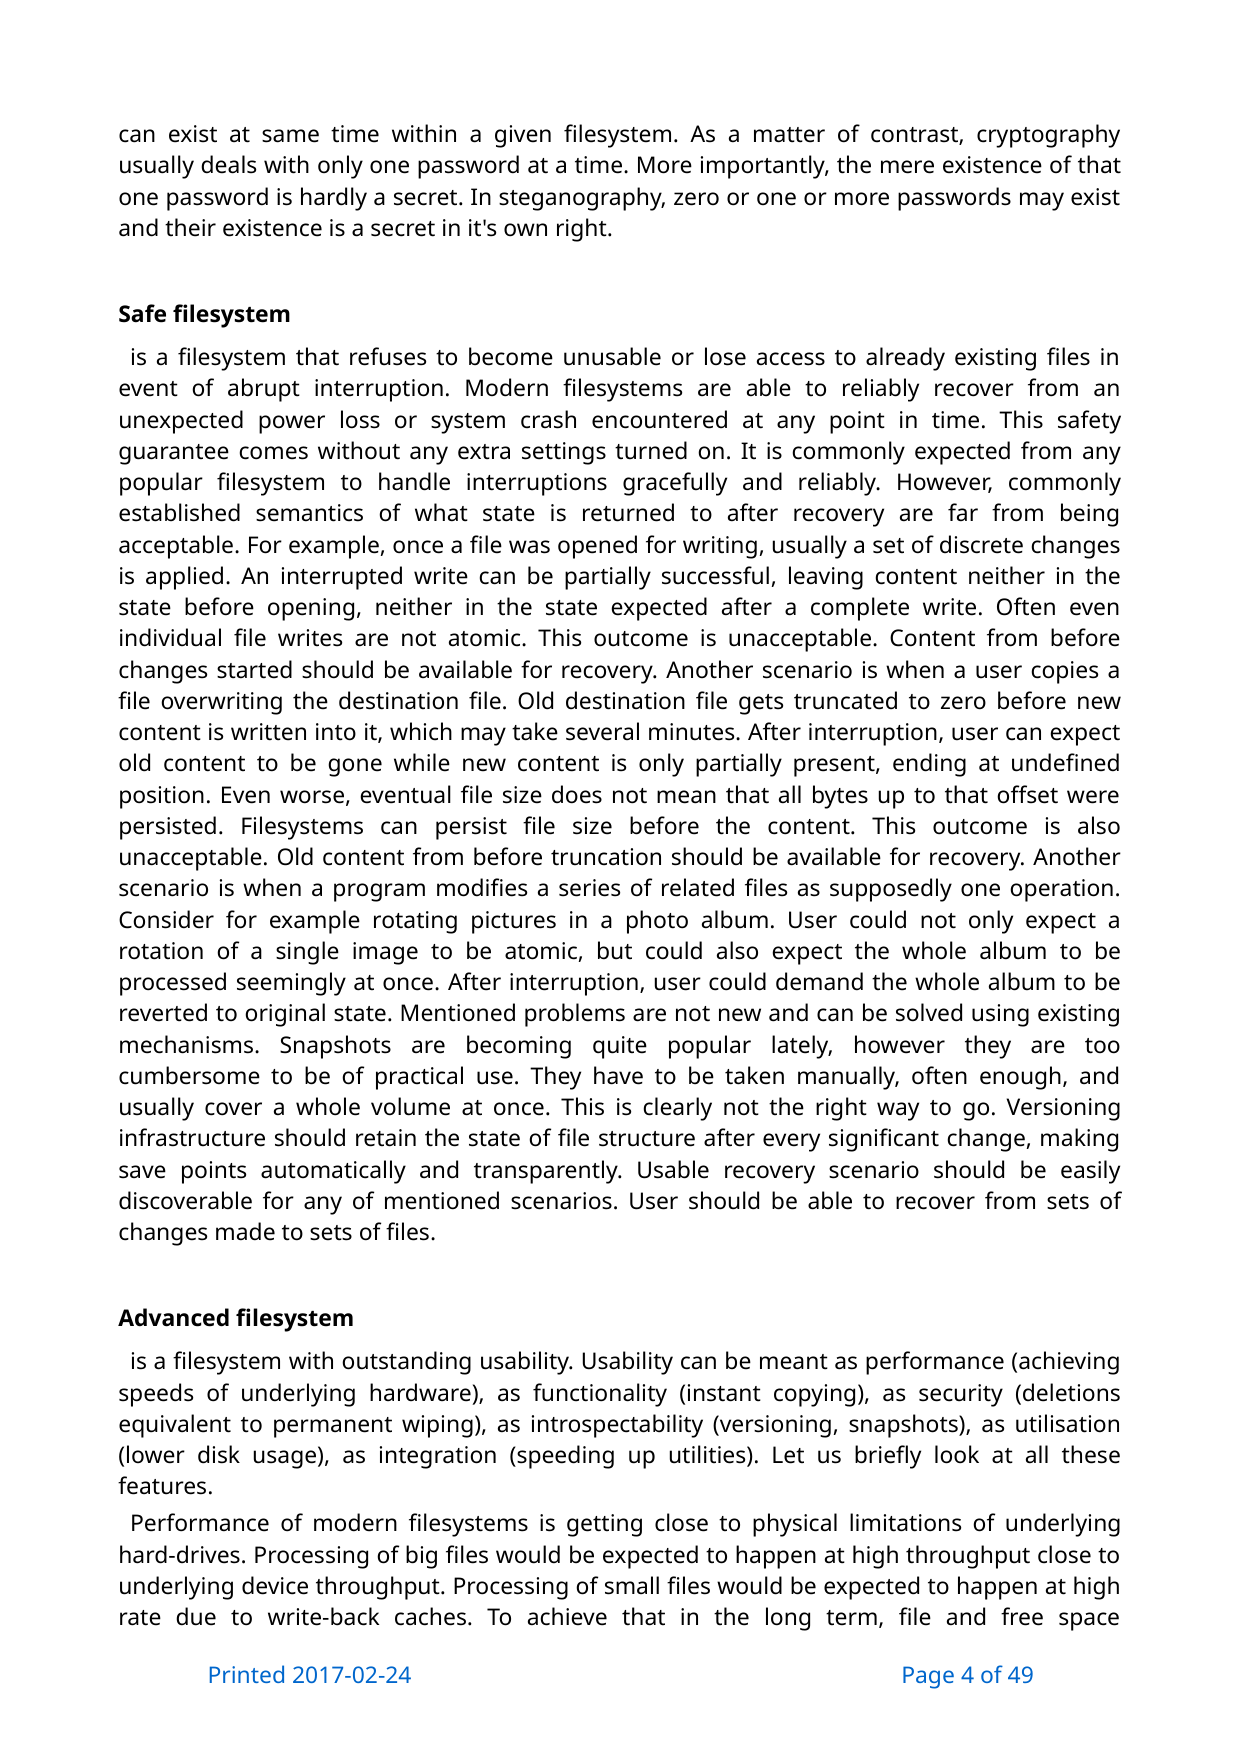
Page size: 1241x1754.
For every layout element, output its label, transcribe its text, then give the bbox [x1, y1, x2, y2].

text Performance of modern filesystems is getting close to physical limitations of underlying hard-drives. Processing of big files would be expected to happen at high throughput close to underlying device throughput. Processing of small files would be expected to happen at high rate due to write-back caches. To achieve that in the long term, file and free space [118, 1507, 1122, 1632]
subtitle Advanced filesystem [118, 1302, 1122, 1333]
text is a filesystem with outstanding usability. Usability can be meant as performance (achieving speeds of underlying hardware), as functionality (instant copying), as security (deletions equivalent to permanent wiping), as introspectability (versioning, snapshots), as utilisation (lower disk usage), as integration (speeding up utilities). Let us briefly look at all these features. [118, 1345, 1122, 1501]
subtitle Safe filesystem [118, 298, 1122, 329]
text can exist at same time within a given filesystem. As a matter of contrast, cryptography usually deals with only one password at a time. More importantly, the mere existence of that one password is hardly a secret. In steganography, zero or one or more passwords may exist and their existence is a secret in it's own right. [118, 118, 1122, 243]
text is a filesystem that refuses to become unusable or lose access to already existing files in event of abrupt interruption. Modern filesystems are able to reliably recover from an unexpected power loss or system crash encountered at any point in time. This safety guarantee comes without any extra settings turned on. It is commonly expected from any popular filesystem to handle interruptions gracefully and reliably. However, commonly established semantics of what state is returned to after recovery are far from being acceptable. For example, once a file was opened for writing, usually a set of discrete changes is applied. An interrupted write can be partially successful, leaving content neither in the state before opening, neither in the state expected after a complete write. Often even individual file writes are not atomic. This outcome is unacceptable. Content from before changes started should be available for recovery. Another scenario is when a user copies a file overwriting the destination file. Old destination file gets truncated to zero before new content is written into it, which may take several minutes. After interruption, user can expect old content to be gone while new content is only partially present, ending at undefined position. Even worse, eventual file size does not mean that all bytes up to that offset were persisted. Filesystems can persist file size before the content. This outcome is also unacceptable. Old content from before truncation should be available for recovery. Another scenario is when a program modifies a series of related files as supposedly one operation. Consider for example rotating pictures in a photo album. User could not only expect a rotation of a single image to be atomic, but could also expect the whole album to be processed seemingly at once. After interruption, user could demand the whole album to be reverted to original state. Mentioned problems are not new and can be solved using existing mechanisms. Snapshots are becoming quite popular lately, however they are too cumbersome to be of practical use. They have to be taken manually, often enough, and usually cover a whole volume at once. This is clearly not the right way to go. Versioning infrastructure should retain the state of file structure after every significant change, making save points automatically and transparently. Usable recovery scenario should be easily discoverable for any of mentioned scenarios. User should be able to recover from sets of changes made to sets of files. [118, 341, 1122, 1247]
